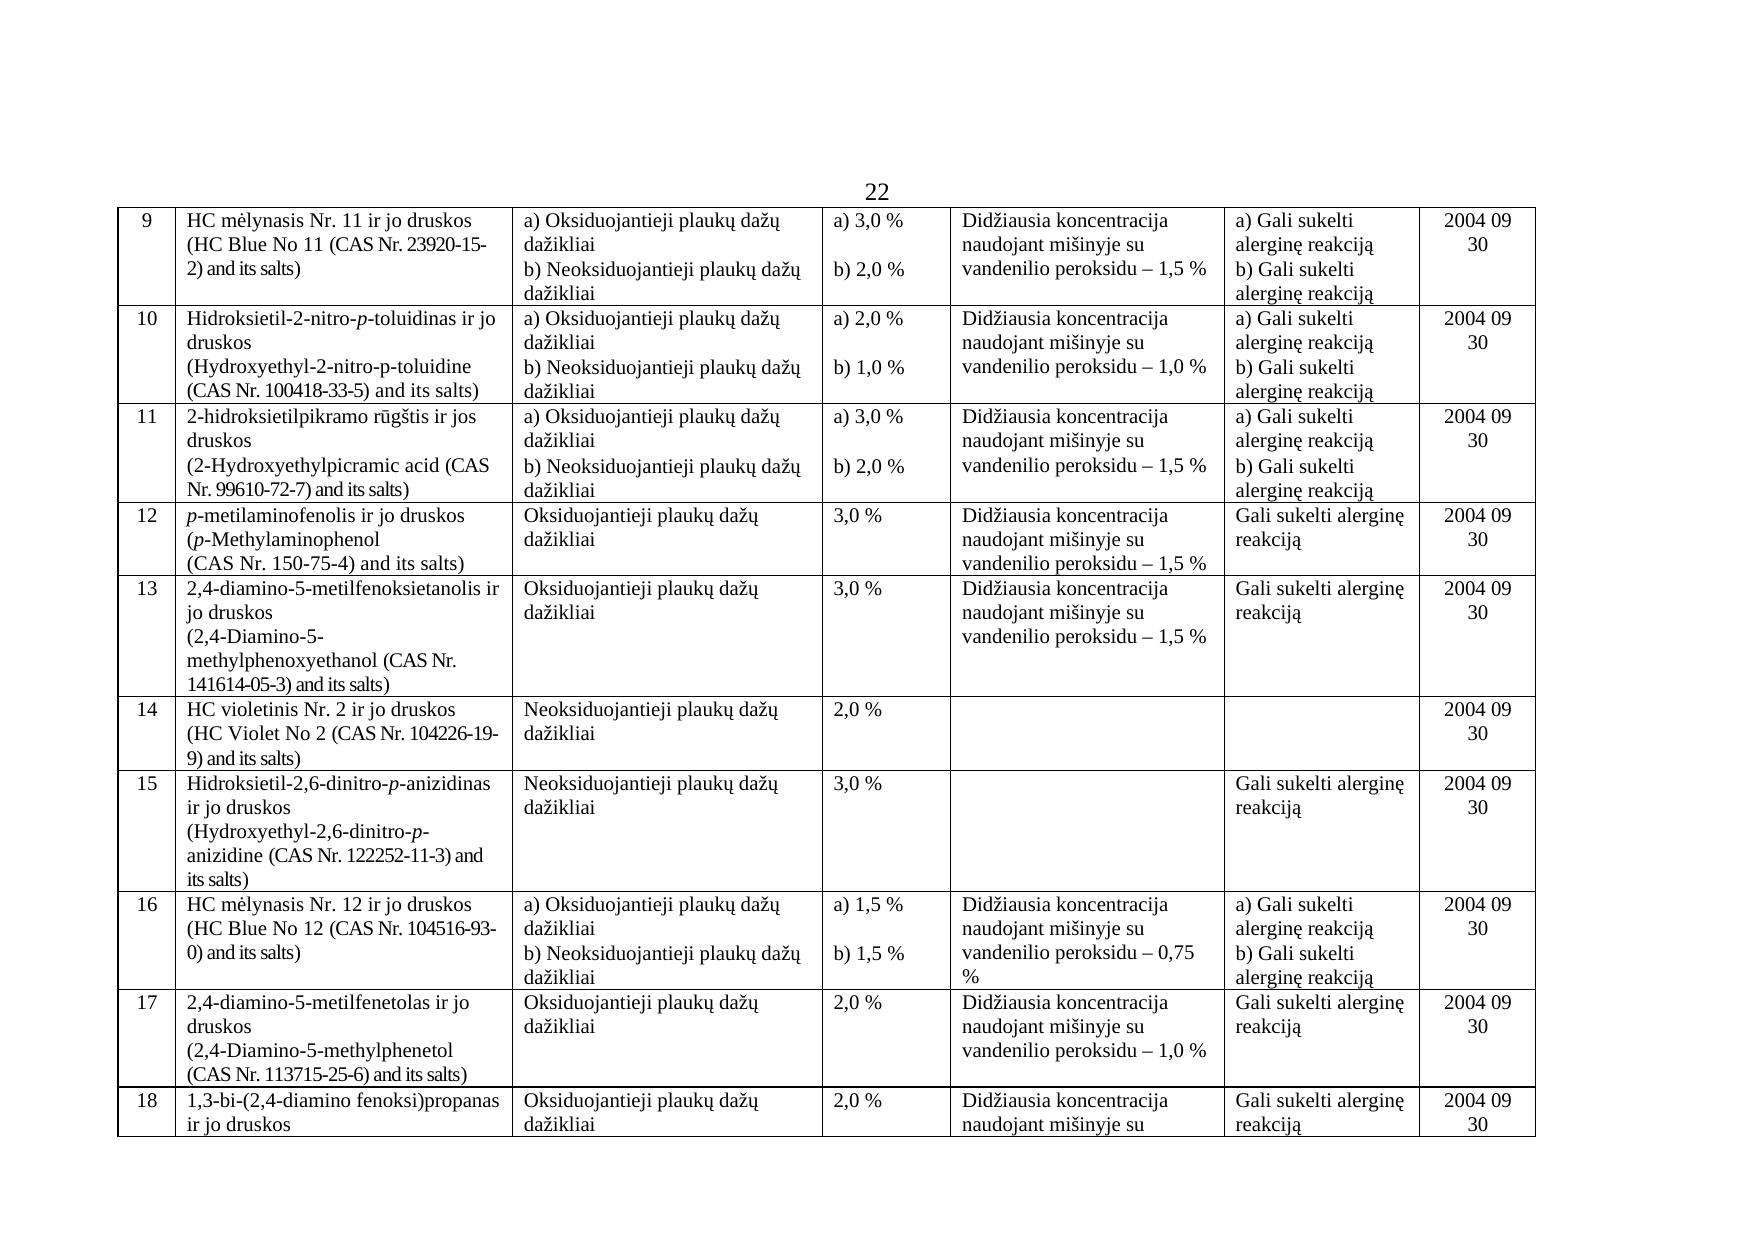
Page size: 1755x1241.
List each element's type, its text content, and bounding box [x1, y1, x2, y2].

table_cell HC mėlynasis Nr. 12 ir jo druskos (HC Blue No 12 (CAS Nr. 104516-93-0) and its salts) [176, 892, 512, 989]
table_cell [951, 697, 1224, 769]
table_cell 2,0 % [823, 1088, 950, 1136]
table_cell b) 2,0 % [823, 256, 950, 305]
table_cell Didžiausia koncentracija naudojant mišinyje su vandenilio peroksidu – 0,75 % [951, 892, 1224, 989]
table_cell [951, 771, 1224, 891]
table_cell b) 1,0 % [823, 354, 950, 403]
table_cell 2004 09 30 [1420, 990, 1535, 1086]
table_cell Hidroksietil-2,6-dinitro-p-anizidinas ir jo druskos (Hydroxyethyl-2,6-dinitro-p-anizidine (CAS Nr. 122252-11-3) and its salts) [176, 771, 512, 891]
table_cell HC mėlynasis Nr. 11 ir jo druskos (HC Blue No 11 (CAS Nr. 23920-15-2) and its salts) [176, 208, 512, 305]
table_cell 2004 09 30 [1420, 576, 1535, 696]
table_cell 2,0 % [823, 697, 950, 769]
table_cell 14 [119, 697, 175, 769]
table_cell 9 [119, 208, 175, 305]
table_cell Oksiduojantieji plaukų dažų dažikliai [513, 576, 822, 696]
table_cell b) 2,0 % [823, 453, 950, 502]
table_cell 2,0 % [823, 990, 950, 1086]
table_cell 2004 09 30 [1420, 208, 1535, 305]
table_cell Didžiausia koncentracija naudojant mišinyje su vandenilio peroksidu – 1,5 % [951, 503, 1224, 575]
table_cell Oksiduojantieji plaukų dažų dažikliai [513, 503, 822, 575]
table_cell 10 [119, 306, 175, 403]
table_cell Didžiausia koncentracija naudojant mišinyje su vandenilio peroksidu – 1,5 % [951, 404, 1224, 502]
table_cell 2004 09 30 [1420, 503, 1535, 575]
table_cell 13 [119, 576, 175, 696]
table_cell a) Gali sukelti alerginę reakciją [1225, 404, 1419, 452]
table_cell 2004 09 30 [1420, 892, 1535, 989]
table_cell 17 [119, 990, 175, 1086]
table_cell [1420, 453, 1535, 502]
table_cell a) 3,0 % [823, 208, 950, 256]
table_cell b) Gali sukelti alerginę reakciją [1225, 453, 1419, 502]
table_cell p-metilaminofenolis ir jo druskos (p-Methylaminophenol (CAS Nr. 150-75-4) and its salts) [176, 503, 512, 575]
table_cell a) Oksiduojantieji plaukų dažų dažikliai [513, 306, 822, 354]
table_cell a) Gali sukelti alerginę reakciją [1225, 208, 1419, 256]
table_cell Hidroksietil-2-nitro-p-toluidinas ir jo druskos (Hydroxyethyl-2-nitro-p-toluidine (CAS Nr. 100418-33-5) and its salts) [176, 306, 512, 403]
table_cell Gali sukelti alerginę reakciją [1225, 503, 1419, 575]
table_cell a) Oksiduojantieji plaukų dažų dažikliai [513, 404, 822, 452]
table_cell 11 [119, 404, 175, 502]
table_cell 2004 09 30 [1420, 404, 1535, 452]
table_cell b) Gali sukelti alerginę reakciją [1225, 354, 1419, 403]
table_cell 2004 09 30 [1420, 306, 1535, 403]
table_cell a) 3,0 % [823, 404, 950, 452]
table_cell Didžiausia koncentracija naudojant mišinyje su vandenilio peroksidu – 1,0 % [951, 990, 1224, 1086]
table_cell Gali sukelti alerginę reakciją [1225, 771, 1419, 891]
table_cell a) 2,0 % [823, 306, 950, 354]
table_cell b) 1,5 % [823, 940, 950, 989]
table_cell Gali sukelti alerginę reakciją [1225, 990, 1419, 1086]
table_cell 3,0 % [823, 503, 950, 575]
table_cell Gali sukelti alerginę reakciją [1225, 1088, 1419, 1136]
table_cell 3,0 % [823, 771, 950, 891]
table_cell 16 [119, 892, 175, 989]
table_cell Oksiduojantieji plaukų dažų dažikliai [513, 990, 822, 1086]
table_cell 2,4-diamino-5-metilfenetolas ir jo druskos (2,4-Diamino-5-methylphenetol (CAS Nr. 113715-25-6) and its salts) [176, 990, 512, 1086]
table_cell b) Gali sukelti alerginę reakciją [1225, 256, 1419, 305]
table_cell 2,4-diamino-5-metilfenoksietanolis ir jo druskos (2,4-Diamino-5-methylphenoxyethanol (CAS Nr. 141614-05-3) and its salts) [176, 576, 512, 696]
table_cell Gali sukelti alerginę reakciją [1225, 576, 1419, 696]
table_cell 2004 09 30 [1420, 697, 1535, 769]
table_cell b) Neoksiduojantieji plaukų dažų dažikliai [513, 453, 822, 502]
table_cell Didžiausia koncentracija naudojant mišinyje su vandenilio peroksidu – 1,5 % [951, 576, 1224, 696]
table_cell b) Neoksiduojantieji plaukų dažų dažikliai [513, 354, 822, 403]
table_cell 2004 09 30 [1420, 771, 1535, 891]
table_cell Oksiduojantieji plaukų dažų dažikliai [513, 1088, 822, 1136]
table_cell b) Gali sukelti alerginę reakciją [1225, 940, 1419, 989]
table_cell 3,0 % [823, 576, 950, 696]
table_cell Neoksiduojantieji plaukų dažų dažikliai [513, 771, 822, 891]
table_cell Didžiausia koncentracija naudojant mišinyje su vandenilio peroksidu – 1,5 % [951, 208, 1224, 305]
table_cell 2004 09 30 [1420, 1088, 1535, 1136]
table_cell a) 1,5 % [823, 892, 950, 940]
table_cell a) Gali sukelti alerginę reakciją [1225, 306, 1419, 354]
table_cell [1225, 697, 1419, 769]
table_cell 2-hidroksietilpikramo rūgštis ir jos druskos (2-Hydroxyethylpicramic acid (CAS Nr. 99610-72-7) and its salts) [176, 404, 512, 502]
table_cell b) Neoksiduojantieji plaukų dažų dažikliai [513, 940, 822, 989]
table_cell a) Gali sukelti alerginę reakciją [1225, 892, 1419, 940]
table_cell 18 [119, 1088, 175, 1136]
table_cell a) Oksiduojantieji plaukų dažų dažikliai [513, 208, 822, 256]
table_cell 12 [119, 503, 175, 575]
table_cell Didžiausia koncentracija naudojant mišinyje su [951, 1088, 1224, 1136]
table_cell a) Oksiduojantieji plaukų dažų dažikliai [513, 892, 822, 940]
table_cell b) Neoksiduojantieji plaukų dažų dažikliai [513, 256, 822, 305]
table_cell Neoksiduojantieji plaukų dažų dažikliai [513, 697, 822, 769]
table_cell 1,3-bi-(2,4-diamino fenoksi)propanas ir jo druskos [176, 1088, 512, 1136]
table_cell HC violetinis Nr. 2 ir jo druskos (HC Violet No 2 (CAS Nr. 104226-19-9) and its salts) [176, 697, 512, 769]
table_cell Didžiausia koncentracija naudojant mišinyje su vandenilio peroksidu – 1,0 % [951, 306, 1224, 403]
table_cell 15 [119, 771, 175, 891]
